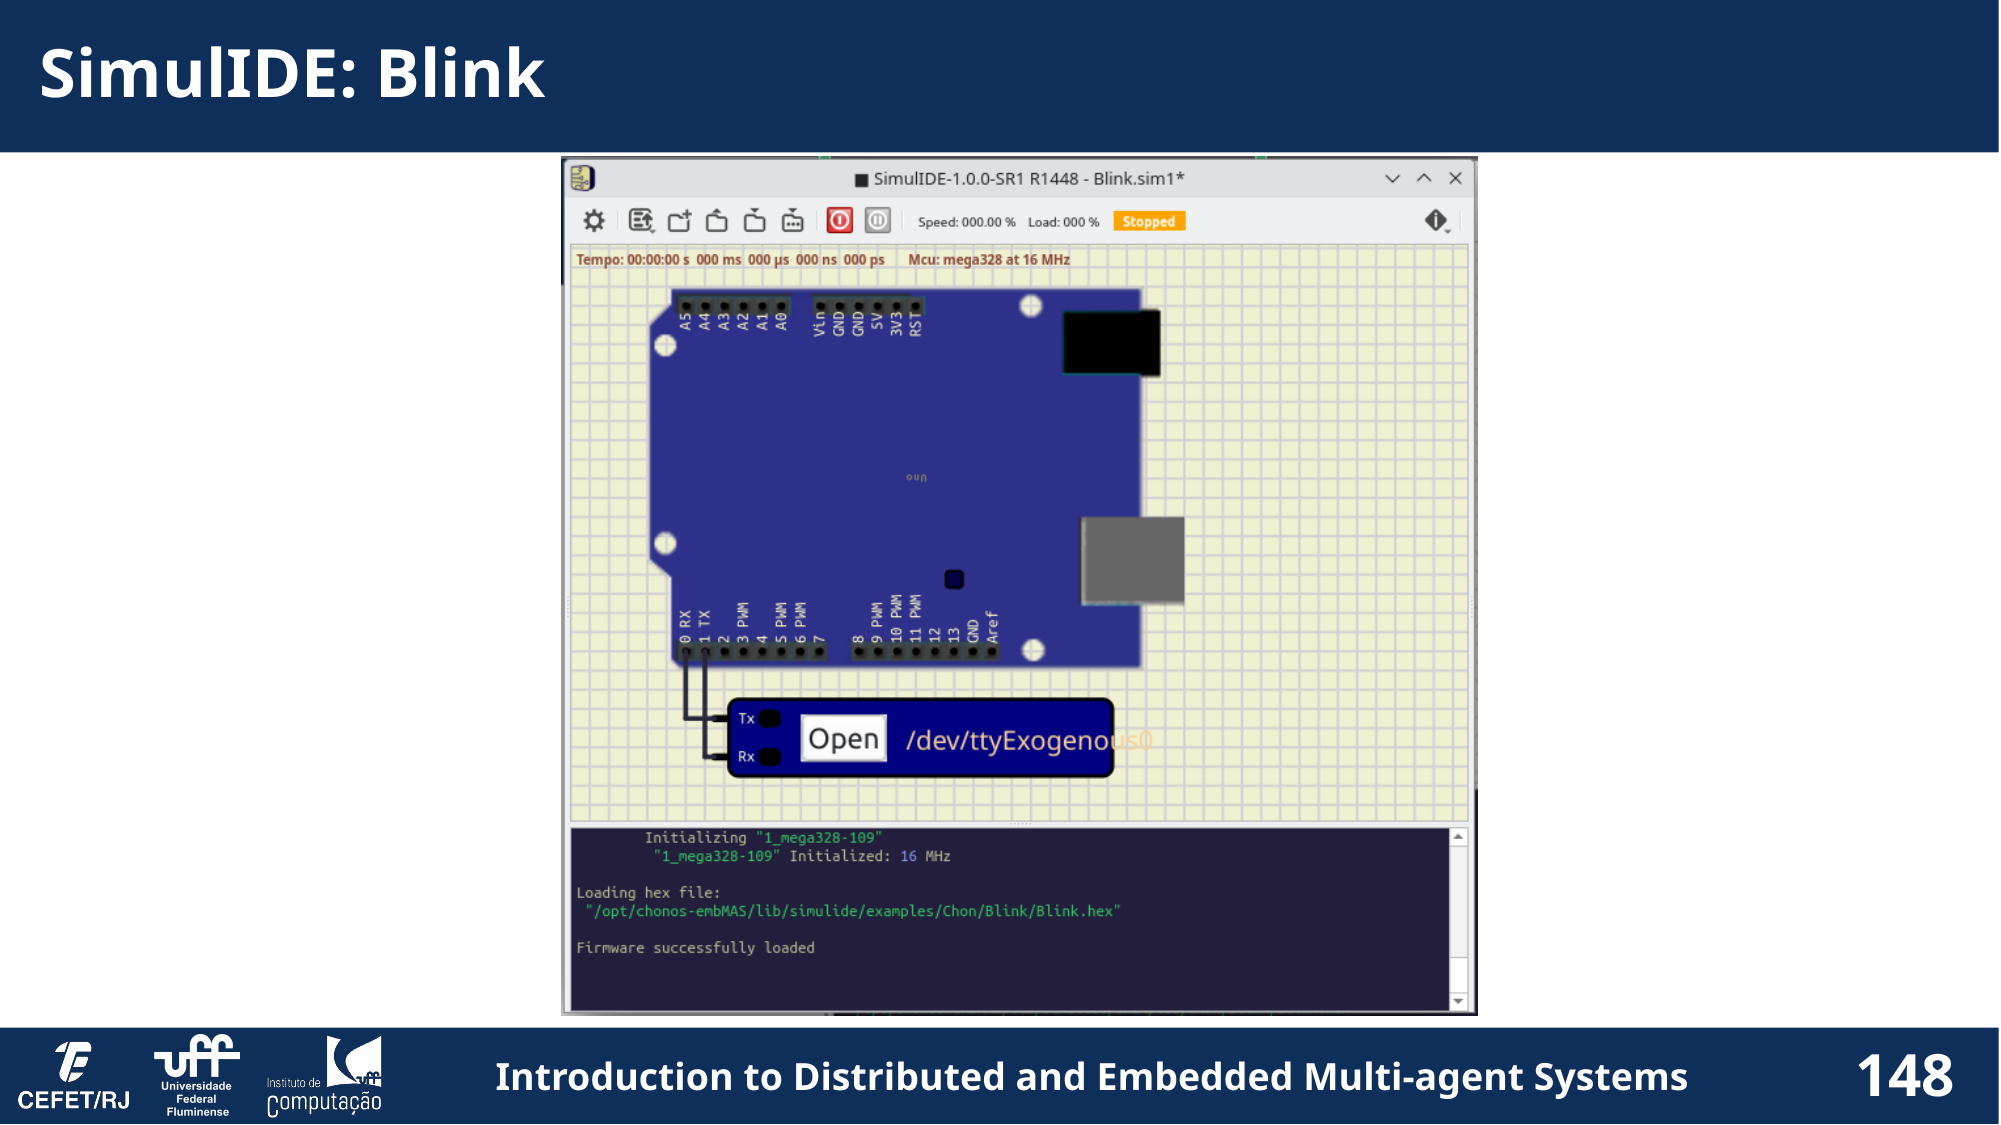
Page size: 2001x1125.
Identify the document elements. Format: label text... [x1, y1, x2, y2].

picture [18, 1021, 129, 1125]
picture [265, 1033, 383, 1118]
text_box SimulIDE: Blink [25, 23, 1998, 116]
picture [153, 1033, 241, 1121]
picture [561, 156, 1478, 1016]
